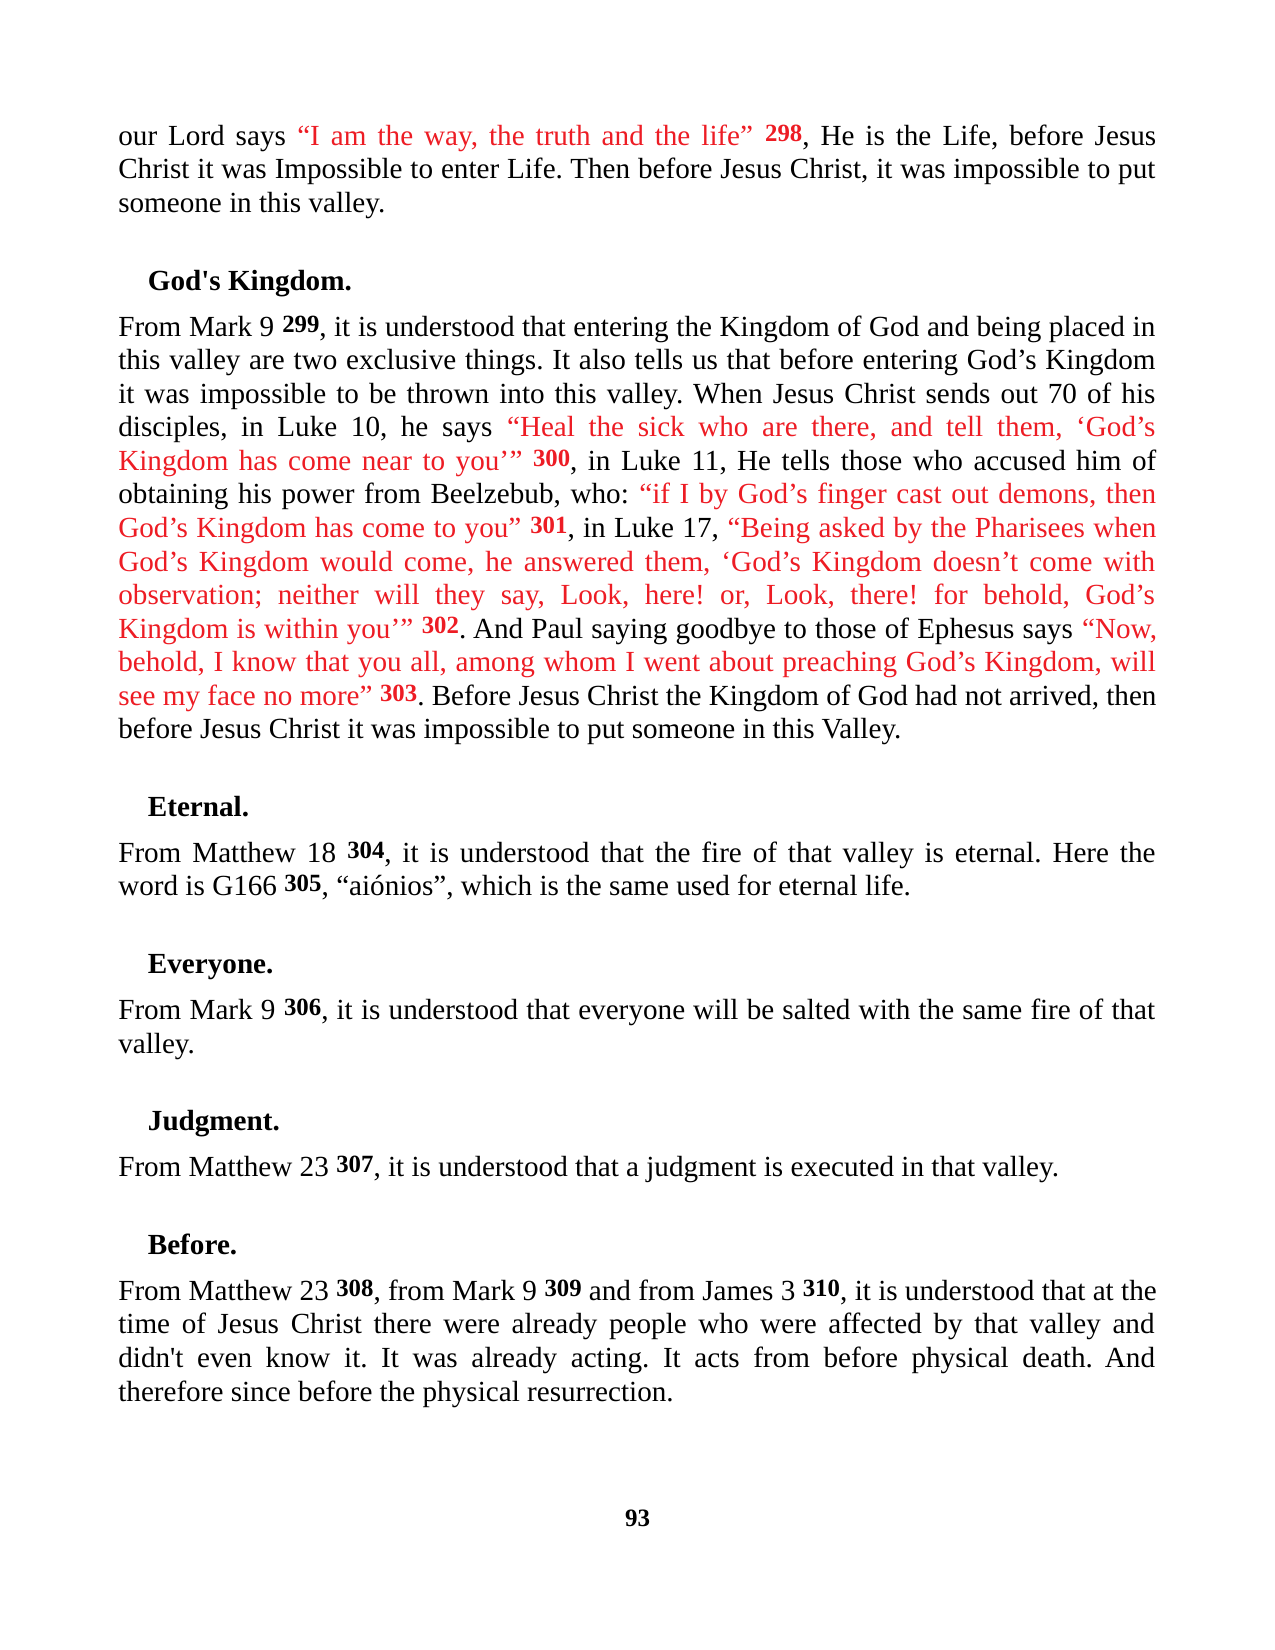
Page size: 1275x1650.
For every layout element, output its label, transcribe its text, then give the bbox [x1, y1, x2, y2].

text From Matthew 18 , it is understood that the fire of that valley is eternal. Here the word is G166 , “aiónios”, which is the same used for eternal life. [118, 835, 1157, 902]
subtitle Everyone. [148, 946, 1157, 980]
text From Matthew 23 , from Mark 9 and from James 3 , it is understood that at the time of Jesus Christ there were already people who were affected by that valley and didn't even know it. It was already acting. It acts from before physical death. And therefore since before the physical resurrection. [118, 1273, 1157, 1407]
text From Mark 9 , it is understood that entering the Kingdom of God and being placed in this valley are two exclusive things. It also tells us that before entering God’s Kingdom it was impossible to be thrown into this valley. When Jesus Christ sends out 70 of his disciples, in Luke 10, he says “Heal the sick who are there, and tell them, ‘God’s Kingdom has come near to you’” , in Luke 11, He tells those who accused him of obtaining his power from Beelzebub, who: “if I by God’s finger cast out demons, then God’s Kingdom has come to you” , in Luke 17, “Being asked by the Pharisees when God’s Kingdom would come, he answered them, ‘God’s Kingdom doesn’t come with observation; neither will they say, Look, here! or, Look, there! for behold, God’s Kingdom is within you’” . And Paul saying goodbye to those of Ephesus says “Now, behold, I know that you all, among whom I went about preaching God’s Kingdom, will see my face no more” . Before Jesus Christ the Kingdom of God had not arrived, then before Jesus Christ it was impossible to put someone in this Valley. [118, 309, 1157, 745]
text our Lord says “I am the way, the truth and the life” , He is the Life, before Jesus Christ it was Impossible to enter Life. Then before Jesus Christ, it was impossible to put someone in this valley. [118, 118, 1157, 219]
text From Mark 9 , it is understood that everyone will be salted with the same fire of that valley. [118, 992, 1157, 1059]
text From Matthew 23 , it is understood that a judgment is executed in that valley. [118, 1149, 1157, 1183]
subtitle God's Kingdom. [148, 263, 1157, 296]
subtitle Judgment. [148, 1103, 1157, 1137]
subtitle Before. [148, 1227, 1157, 1261]
subtitle Eternal. [148, 789, 1157, 822]
